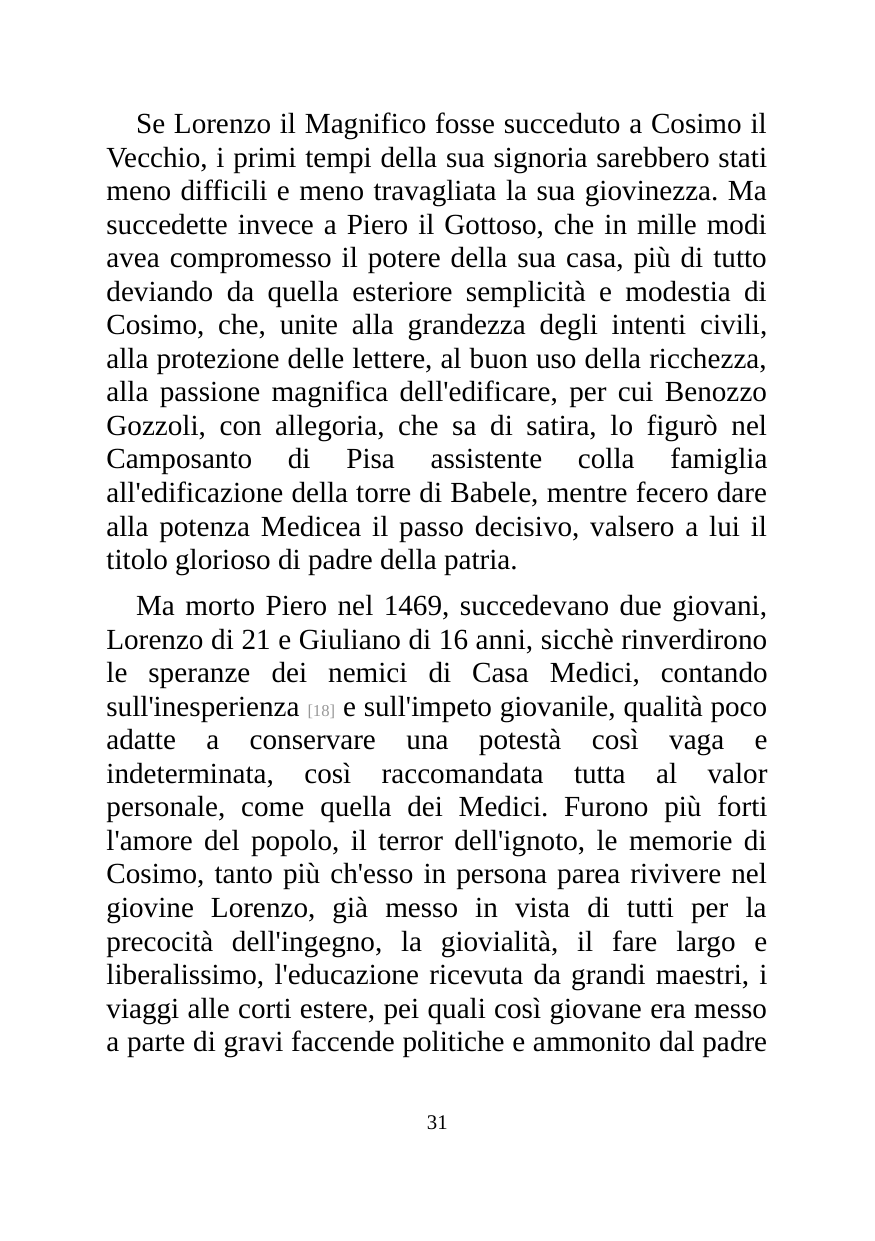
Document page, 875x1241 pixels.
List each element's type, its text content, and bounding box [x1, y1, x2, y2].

text Ma morto Piero nel 1469, succedevano due giovani, Lorenzo di 21 e Giuliano di 16 anni, sicchè rinverdirono le speranze dei nemici di Casa Medici, contando sull'inesperienza [18] e sull'impeto giovanile, qualità poco adatte a conservare una potestà così vaga e indeterminata, così raccomandata tutta al valor personale, come quella dei Medici. Furono più forti l'amore del popolo, il terror dell'ignoto, le memorie di Cosimo, tanto più ch'esso in persona parea rivivere nel giovine Lorenzo, già messo in vista di tutti per la precocità dell'ingegno, la giovialità, il fare largo e liberalissimo, l'educazione ricevuta da grandi maestri, i viaggi alle corti estere, pei quali così giovane era messo a parte di gravi faccende politiche e ammonito dal padre [106, 588, 768, 1058]
text Se Lorenzo il Magnifico fosse succeduto a Cosimo il Vecchio, i primi tempi della sua signoria sarebbero stati meno difficili e meno travagliata la sua giovinezza. Ma succedette invece a Piero il Gottoso, che in mille modi avea compromesso il potere della sua casa, più di tutto deviando da quella esteriore semplicità e modestia di Cosimo, che, unite alla grandezza degli intenti civili, alla protezione delle lettere, al buon uso della ricchezza, alla passione magnifica dell'edificare, per cui Benozzo Gozzoli, con allegoria, che sa di satira, lo figurò nel Camposanto di Pisa assistente colla famiglia all'edificazione della torre di Babele, mentre fecero dare alla potenza Medicea il passo decisivo, valsero a lui il titolo glorioso di padre della patria. [106, 106, 768, 576]
